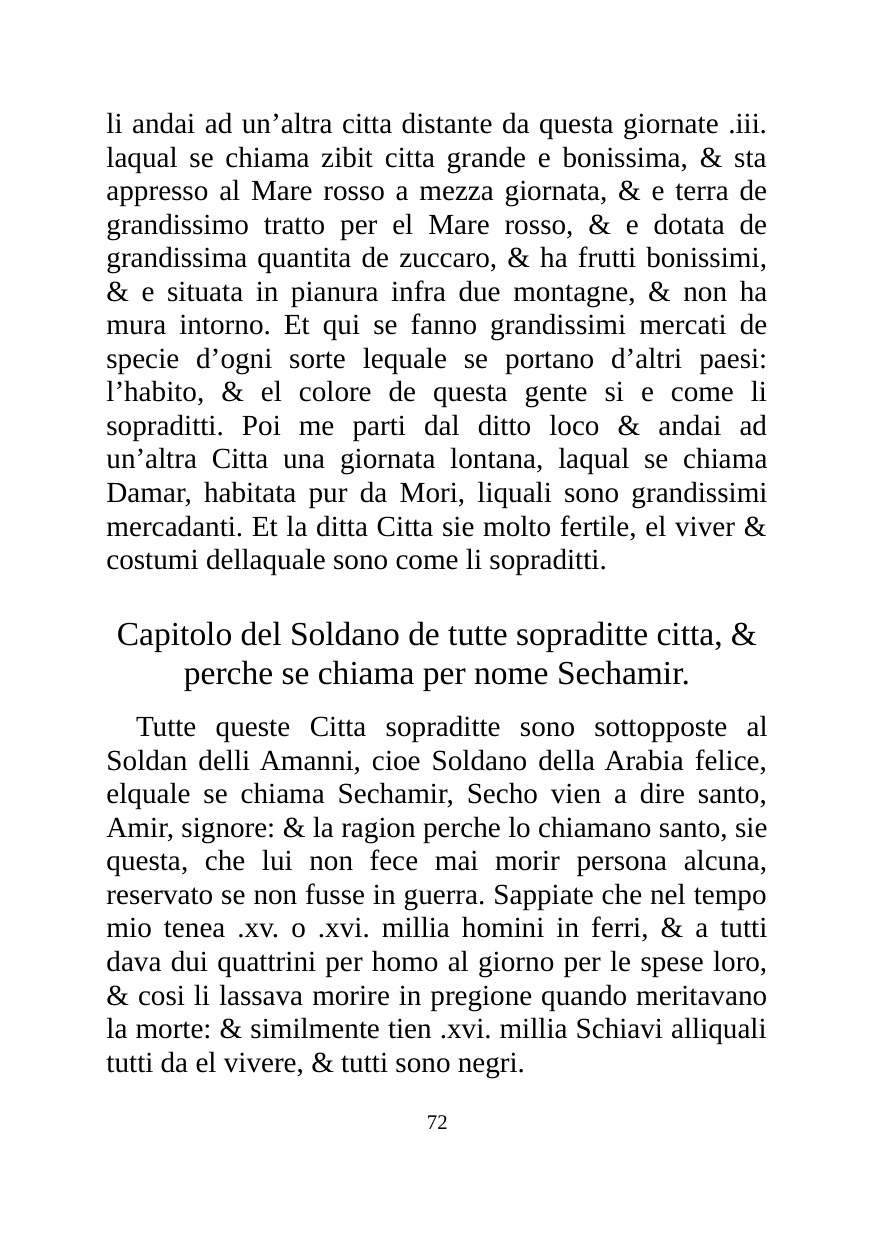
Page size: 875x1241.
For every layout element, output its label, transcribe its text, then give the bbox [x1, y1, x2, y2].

text li andai ad un’altra citta distante da questa giornate .iii. laqual se chiama zibit citta grande e bonissima, & sta appresso al Mare rosso a mezza giornata, & e terra de grandissimo tratto per el Mare rosso, & e dotata de grandissima quantita de zuccaro, & ha frutti bonissimi, & e situata in pianura infra due montagne, & non ha mura intorno. Et qui se fanno grandissimi mercati de specie d’ogni sorte lequale se portano d’altri paesi: l’habito, & el colore de questa gente si e come li sopraditti. Poi me parti dal ditto loco & andai ad un’altra Citta una giornata lontana, laqual se chiama Damar, habitata pur da Mori, liquali sono grandissimi mercadanti. Et la ditta Citta sie molto fertile, el viver & costumi dellaquale sono come li sopraditti. [106, 106, 768, 576]
text Tutte queste Citta sopraditte sono sottopposte al Soldan delli Amanni, cioe Soldano della Arabia felice, elquale se chiama Sechamir, Secho vien a dire santo, Amir, signore: & la ragion perche lo chiamano santo, sie questa, che lui non fece mai morir persona alcuna, reservato se non fusse in guerra. Sappiate che nel tempo mio tenea .xv. o .xvi. millia homini in ferri, & a tutti dava dui quattrini per homo al giorno per le spese loro, & cosi li lassava morire in pregione quando meritavano la morte: & similmente tien .xvi. millia Schiavi alliquali tutti da el vivere, & tutti sono negri. [106, 709, 768, 1078]
subtitle Capitolo del Soldano de tutte sopraditte citta, & perche se chiama per nome Sechamir. [106, 614, 768, 692]
